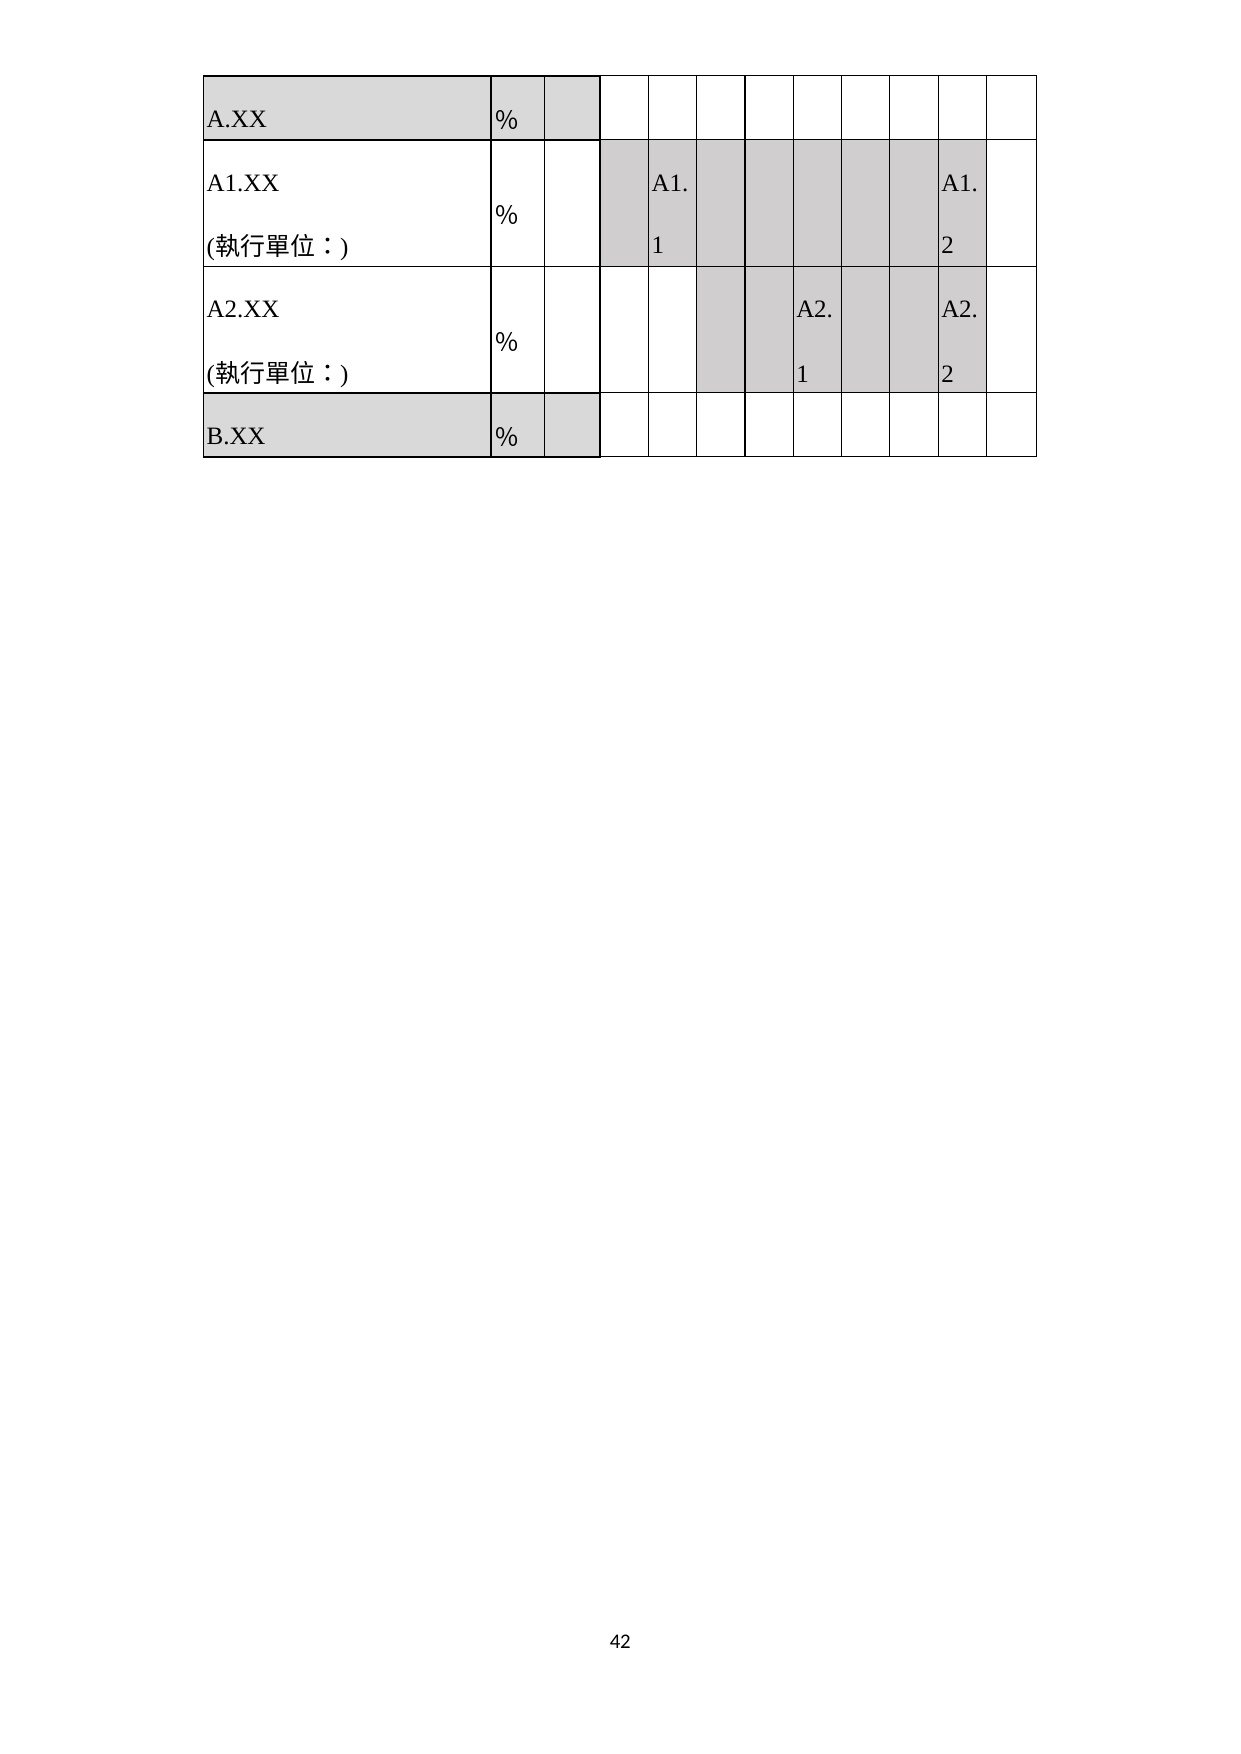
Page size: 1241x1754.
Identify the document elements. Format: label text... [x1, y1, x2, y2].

table_cell A2.XX (執行單位：) [204, 267, 490, 392]
table_cell [939, 76, 986, 139]
table_cell [939, 393, 986, 456]
table_cell [987, 267, 1036, 392]
table_cell [842, 76, 889, 139]
table_cell [987, 140, 1036, 266]
table_cell [746, 76, 793, 139]
table_cell A2.1 [794, 267, 841, 392]
table_cell [649, 267, 696, 392]
table_cell [649, 393, 696, 456]
table_cell [545, 77, 599, 139]
table_cell [697, 76, 744, 139]
table_cell A2.2 [939, 267, 986, 392]
table_cell [746, 267, 793, 392]
table_cell ％ [492, 77, 544, 139]
table_cell [746, 140, 793, 266]
table_cell [649, 76, 696, 139]
table_cell [890, 267, 938, 392]
table_cell [545, 141, 599, 266]
table_cell [987, 76, 1036, 139]
table_cell [601, 267, 648, 392]
table_cell [842, 393, 889, 456]
table_cell A1.XX (執行單位：) [204, 141, 490, 266]
table_cell [545, 267, 599, 392]
table_cell A.XX [204, 77, 490, 139]
table_cell A1.2 [939, 140, 986, 266]
table_cell [746, 393, 793, 456]
table_cell [697, 393, 744, 456]
table_cell [794, 76, 841, 139]
table_cell [794, 393, 841, 456]
table_cell [890, 140, 938, 266]
table_cell [987, 393, 1036, 456]
table_cell [601, 393, 648, 456]
table_cell [697, 140, 744, 266]
table_cell [842, 140, 889, 266]
table_cell [890, 393, 938, 456]
table_cell [545, 394, 599, 456]
table_cell ％ [492, 394, 544, 456]
table_cell B.XX [204, 394, 490, 456]
table_cell [601, 140, 648, 266]
table_cell [794, 140, 841, 266]
table_cell ％ [492, 267, 544, 392]
table_cell [842, 267, 889, 392]
table_cell A1.1 [649, 140, 696, 266]
table_cell [697, 267, 744, 392]
table_cell [601, 76, 648, 139]
table_cell ％ [492, 141, 544, 266]
table_cell [890, 76, 938, 139]
